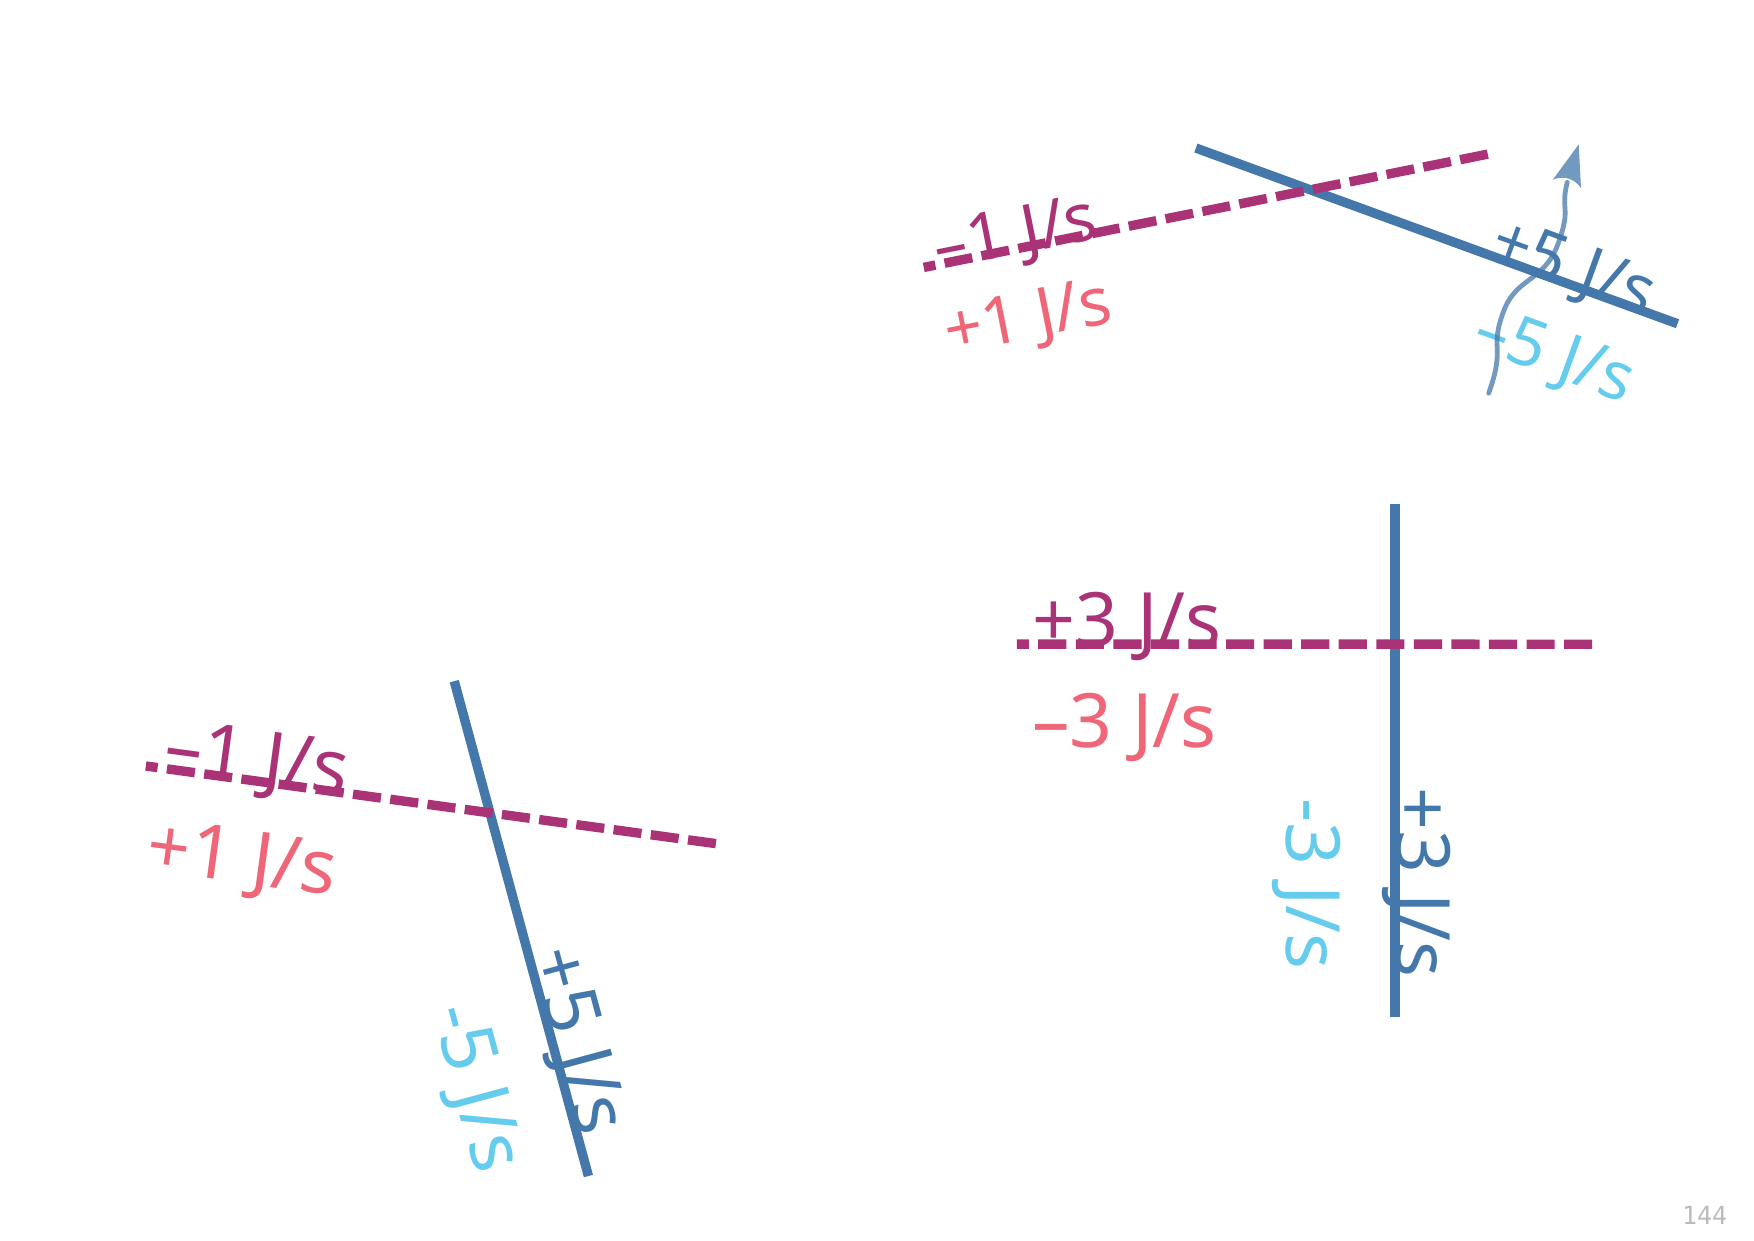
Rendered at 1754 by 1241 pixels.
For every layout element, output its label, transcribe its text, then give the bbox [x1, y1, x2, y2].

text_box [1301, 639, 1330, 649]
text_box [277, 787, 307, 793]
text_box [1488, 639, 1518, 649]
text_box +1 J/s [917, 225, 1164, 359]
text_box [612, 825, 643, 839]
text_box [1564, 639, 1593, 649]
text_box +3 J/s [1017, 548, 1251, 647]
text_box [1422, 156, 1452, 172]
text_box [1413, 639, 1443, 649]
text_box +5 J/s [1473, 171, 1702, 327]
text_box [1451, 639, 1480, 649]
text_box +5 J/s [526, 914, 683, 1166]
text_box [538, 814, 568, 829]
text_box -5 J/s [425, 959, 575, 1191]
text_box –3 J/s [1017, 649, 1251, 747]
text_box [1164, 208, 1195, 224]
text_box [464, 804, 494, 818]
text_box [1526, 639, 1555, 649]
text_box [1275, 186, 1305, 202]
text_box [166, 771, 195, 778]
text_box –1 J/s [147, 671, 385, 799]
text_box [1226, 639, 1255, 649]
text_box [1348, 171, 1379, 187]
text_box [1459, 149, 1489, 165]
text_box –5 J/s [1446, 255, 1669, 411]
text_box [1311, 179, 1342, 194]
text_box [426, 799, 457, 813]
text_box [650, 830, 680, 844]
text_box [1376, 639, 1405, 649]
text_box [1238, 193, 1268, 209]
text_box [1016, 639, 1029, 649]
text_box [575, 819, 605, 834]
text_box [1144, 216, 1158, 228]
text_box [352, 792, 382, 803]
text_box [687, 835, 717, 849]
text_box [389, 794, 419, 808]
text_box [1385, 164, 1416, 180]
text_box [203, 777, 232, 783]
text_box –1 J/s [907, 143, 1145, 270]
text_box [501, 809, 531, 823]
text_box [145, 761, 158, 772]
text_box [240, 782, 268, 787]
text_box [1263, 639, 1292, 649]
text_box [315, 792, 344, 798]
text_box +3 J/s [1397, 773, 1495, 1007]
text_box -3 J/s [1287, 783, 1385, 997]
text_box [1338, 639, 1367, 649]
text_box +1 J/s [130, 771, 376, 900]
text_box [1201, 201, 1231, 217]
